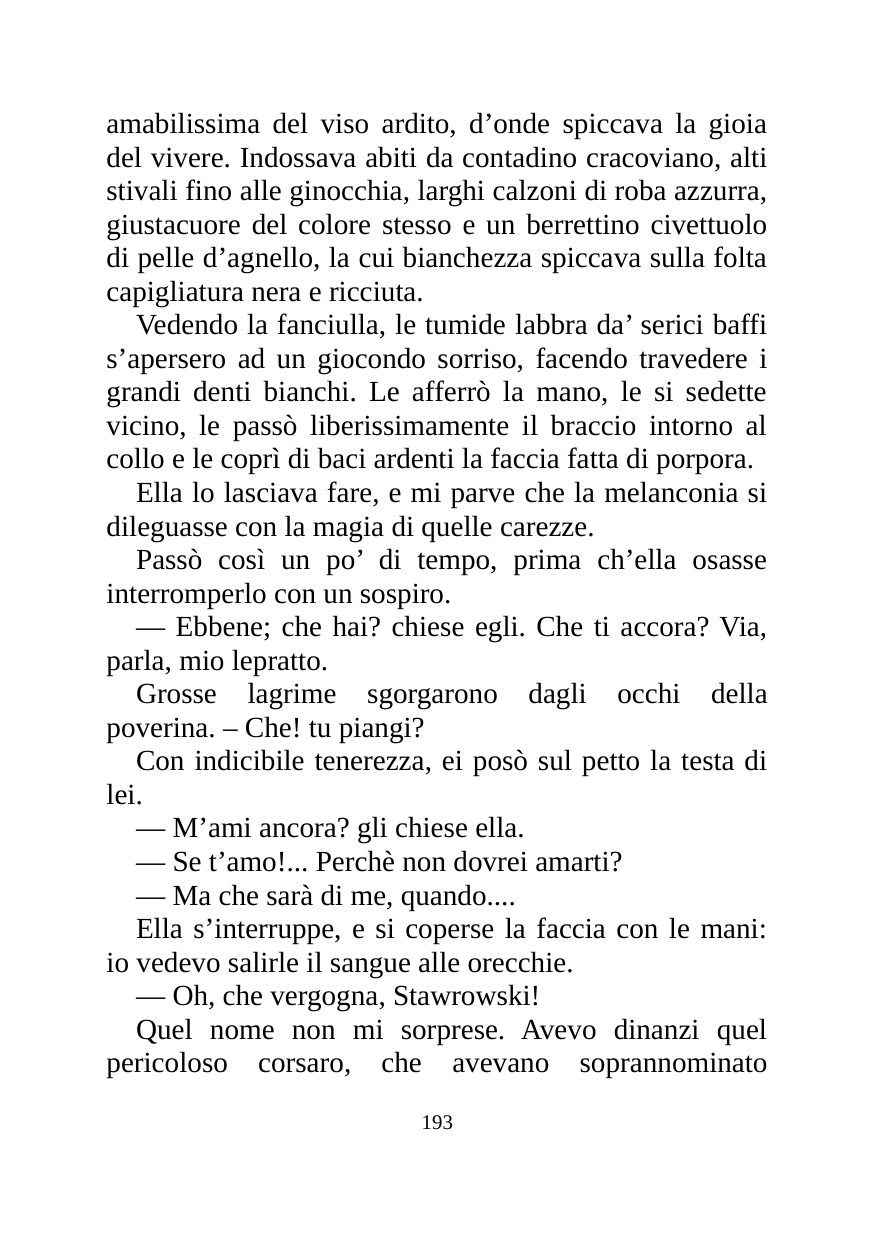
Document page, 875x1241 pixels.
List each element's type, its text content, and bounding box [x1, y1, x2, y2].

text Ella lo lasciava fare, e mi parve che la melanconia si dileguasse con la magia di quelle carezze. [106, 475, 768, 542]
text — Ebbene; che hai? chiese egli. Che ti accora? Via, parla, mio lepratto. [106, 609, 768, 676]
text Ella s’interruppe, e si coperse la faccia con le mani: io vedevo salirle il sangue alle orecchie. [106, 911, 768, 978]
text — Se t’amo!... Perchè non dovrei amarti? [106, 844, 768, 878]
text Passò così un po’ di tempo, prima ch’ella osasse interromperlo con un sospiro. [106, 542, 768, 609]
text Quel nome non mi sorprese. Avevo dinanzi quel pericoloso corsaro, che avevano soprannominato [106, 1012, 768, 1079]
text — Ma che sarà di me, quando.... [106, 878, 768, 911]
text Con indicibile tenerezza, ei posò sul petto la testa di lei. [106, 743, 768, 811]
text — M’ami ancora? gli chiese ella. [106, 811, 768, 844]
text — Oh, che vergogna, Stawrowski! [106, 978, 768, 1012]
text Grosse lagrime sgorgarono dagli occhi della poverina. – Che! tu piangi? [106, 676, 768, 743]
text amabilissima del viso ardito, d’onde spiccava la gioia del vivere. Indossava abiti da contadino cracoviano, alti stivali fino alle ginocchia, larghi calzoni di roba azzurra, giustacuore del colore stesso e un berrettino civettuolo di pelle d’agnello, la cui bianchezza spiccava sulla folta capigliatura nera e ricciuta. [106, 106, 768, 307]
text Vedendo la fanciulla, le tumide labbra da’ serici baffi s’apersero ad un giocondo sorriso, facendo travedere i grandi denti bianchi. Le afferrò la mano, le si sedette vicino, le passò liberissimamente il braccio intorno al collo e le coprì di baci ardenti la faccia fatta di porpora. [106, 307, 768, 475]
